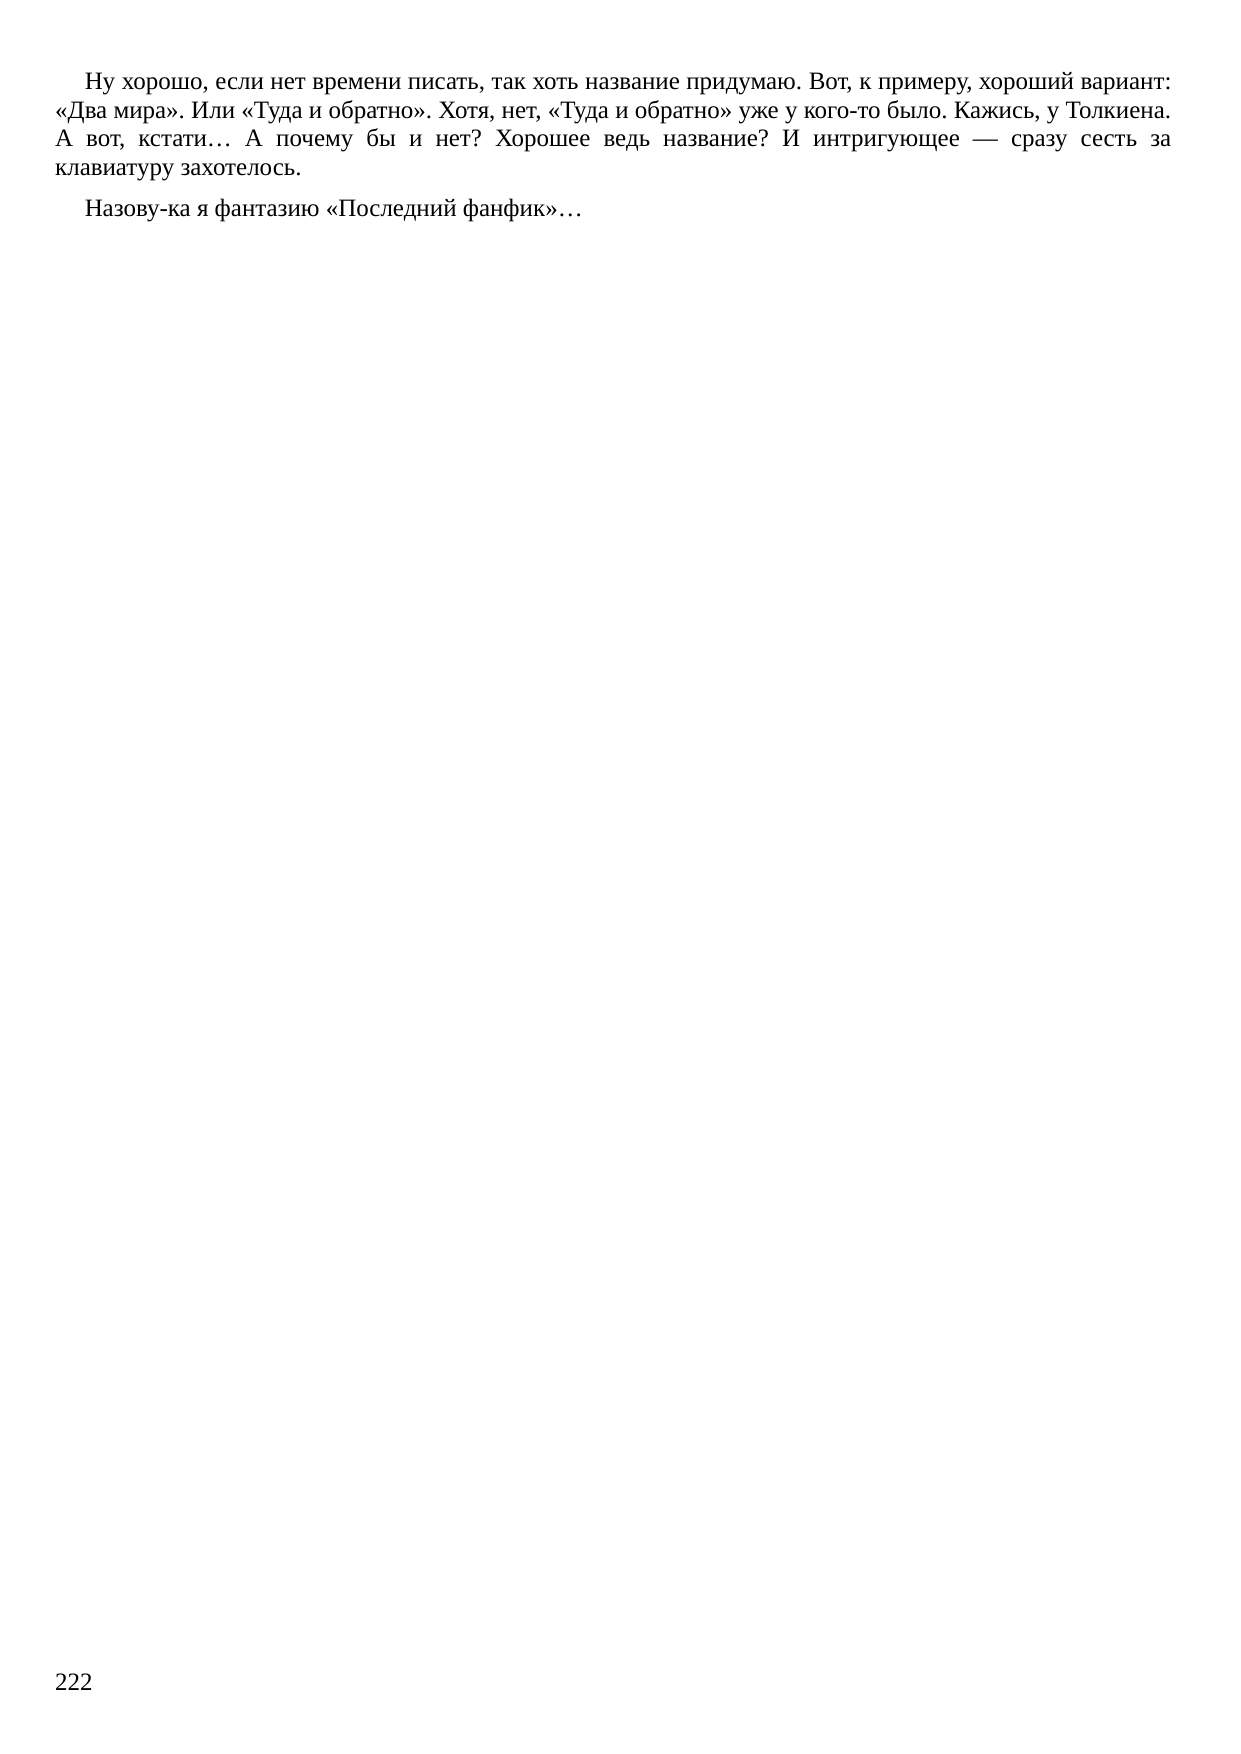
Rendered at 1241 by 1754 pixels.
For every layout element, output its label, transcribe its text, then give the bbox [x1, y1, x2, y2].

text Ну хорошо, если нет времени писать, так хоть название придумаю. Вот, к примеру, хороший вариант: «Два мира». Или «Туда и обратно». Хотя, нет, «Туда и обратно» уже у кого-то было. Кажись, у Толкиена. А вот, кстати… А почему бы и нет? Хорошее ведь название? И интригующее — сразу сесть за клавиатуру захотелось. [55, 66, 1173, 181]
text Назову-ка я фантазию «Последний фанфик»… [55, 193, 1173, 222]
